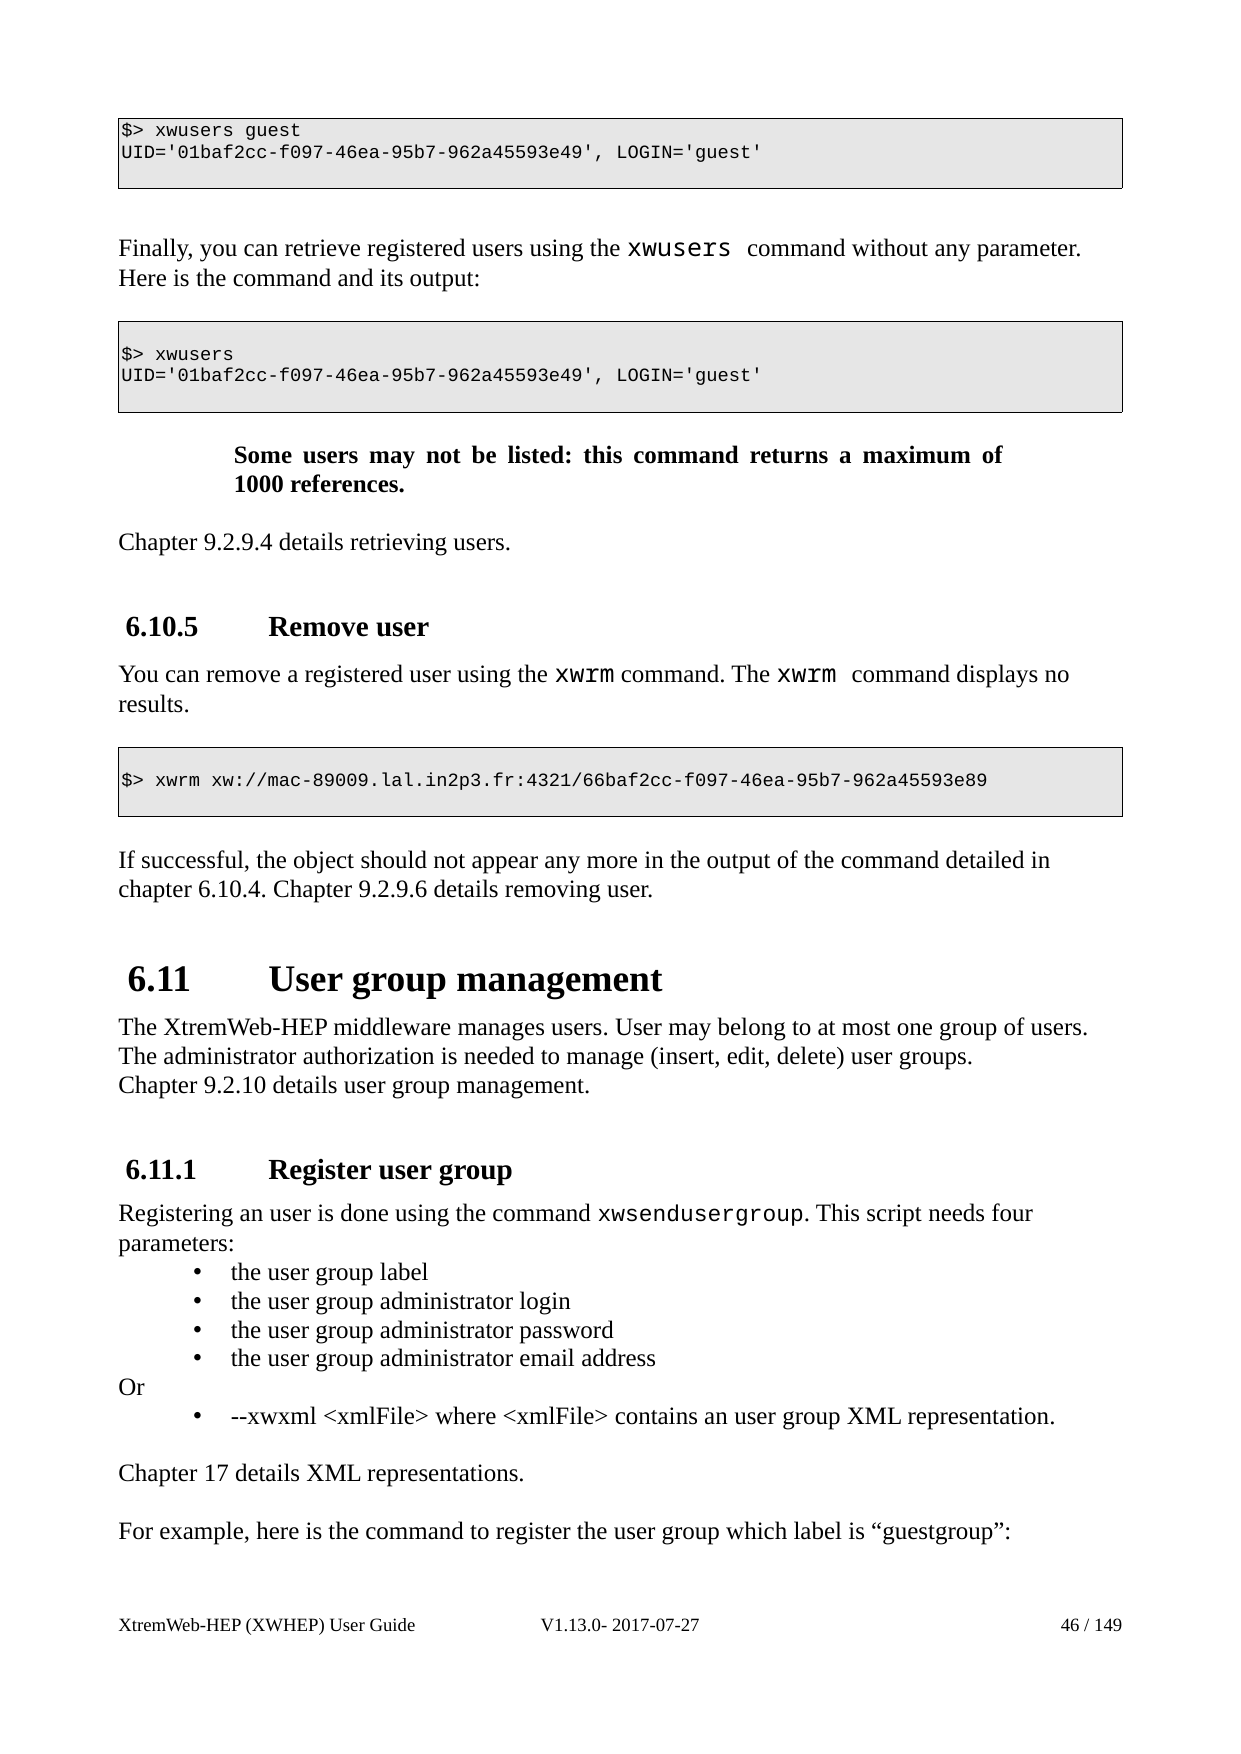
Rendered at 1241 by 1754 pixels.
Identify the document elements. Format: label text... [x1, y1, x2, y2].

list the user group label [193, 1257, 1122, 1286]
text UID='01baf2cc-f097-46ea-95b7-962a45593e49', LOGIN='guest' [119, 363, 1122, 384]
text Registering an user is done using the command xwsendusergroup. This script needs four parameters: [118, 1198, 1122, 1257]
list the user group administrator login [193, 1286, 1122, 1315]
text UID='01baf2cc-f097-46ea-95b7-962a45593e49', LOGIN='guest' [119, 139, 1122, 161]
list the user group administrator password [193, 1315, 1122, 1343]
text $> xwusers [119, 342, 1122, 363]
list --xwxml <xmlFile> where <xmlFile> contains an user group XML representation. [193, 1401, 1122, 1430]
text If successful, the object should not appear any more in the output of the command detailed in chapter 6.10.4. Chapter 9.2.9.6 details removing user. [118, 845, 1122, 903]
text The XtremWeb-HEP middleware manages users. User may belong to at most one group of users. The administrator authorization is needed to manage (insert, edit, delete) user groups. Chapter 9.2.10 details user group management. [118, 1012, 1122, 1098]
text For example, here is the command to register the user group which label is “guestgroup”: [118, 1516, 1122, 1545]
subtitle User group management [118, 957, 1122, 1000]
subtitle Register user group [118, 1152, 1122, 1186]
text $> xwrm xw://mac-89009.lal.in2p3.fr:4321/66baf2cc-f097-46ea-95b7-962a45593e89 [119, 768, 1122, 789]
list the user group administrator email address [193, 1343, 1122, 1372]
text You can remove a registered user using the xwrm command. The xwrm command displays no results. [118, 655, 1122, 718]
subtitle Remove user [118, 609, 1122, 643]
text Chapter 9.2.9.4 details retrieving users. [118, 527, 1122, 556]
text $> xwusers guest [119, 119, 1122, 139]
text Chapter 17 details XML representations. [118, 1458, 1122, 1487]
text Or [118, 1372, 1122, 1401]
text Some users may not be listed: this command returns a maximum of 1000 references. [233, 441, 1004, 498]
text Finally, you can retrieve registered users using the xwusers command without any parameter. Here is the command and its output: [118, 229, 1122, 292]
